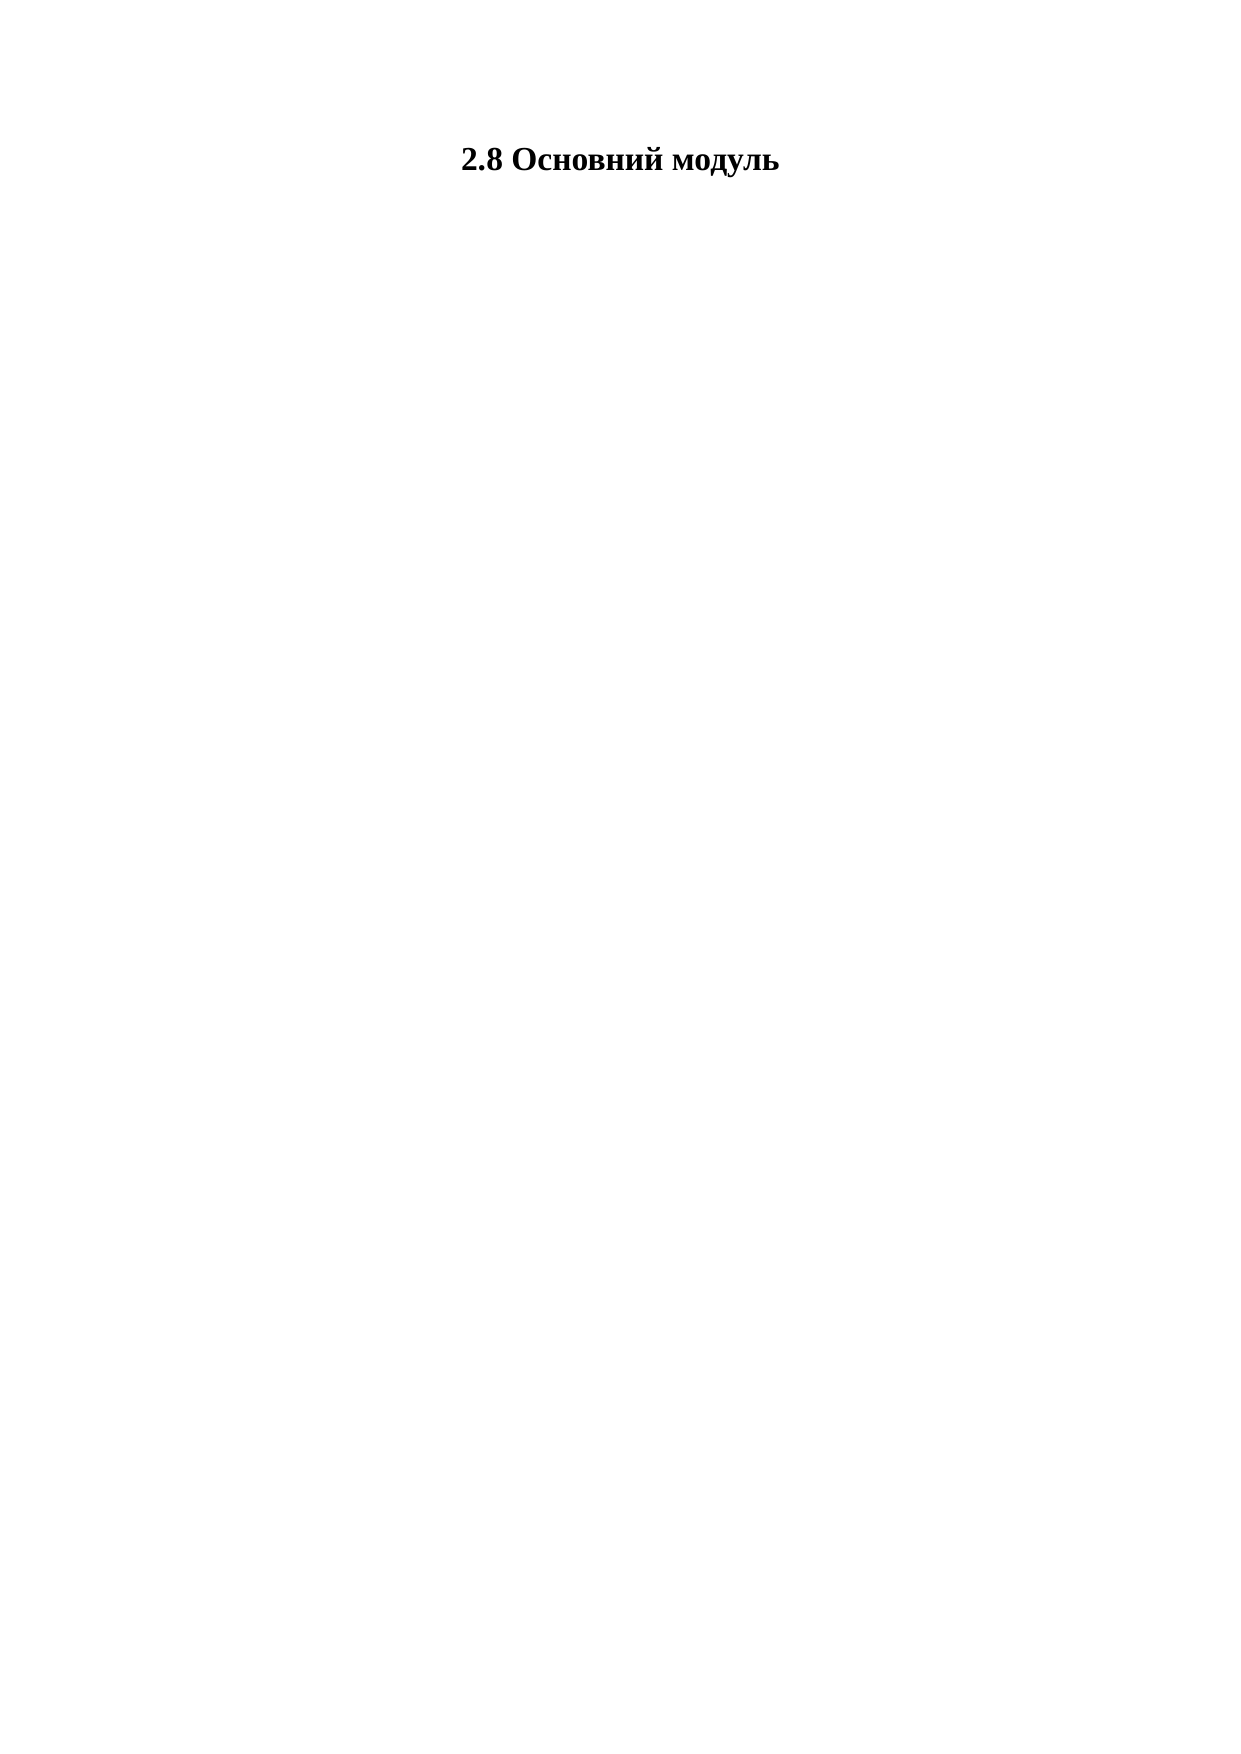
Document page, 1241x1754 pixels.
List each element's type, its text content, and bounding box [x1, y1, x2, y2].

subtitle 2.8 Основний модуль [118, 139, 1122, 178]
